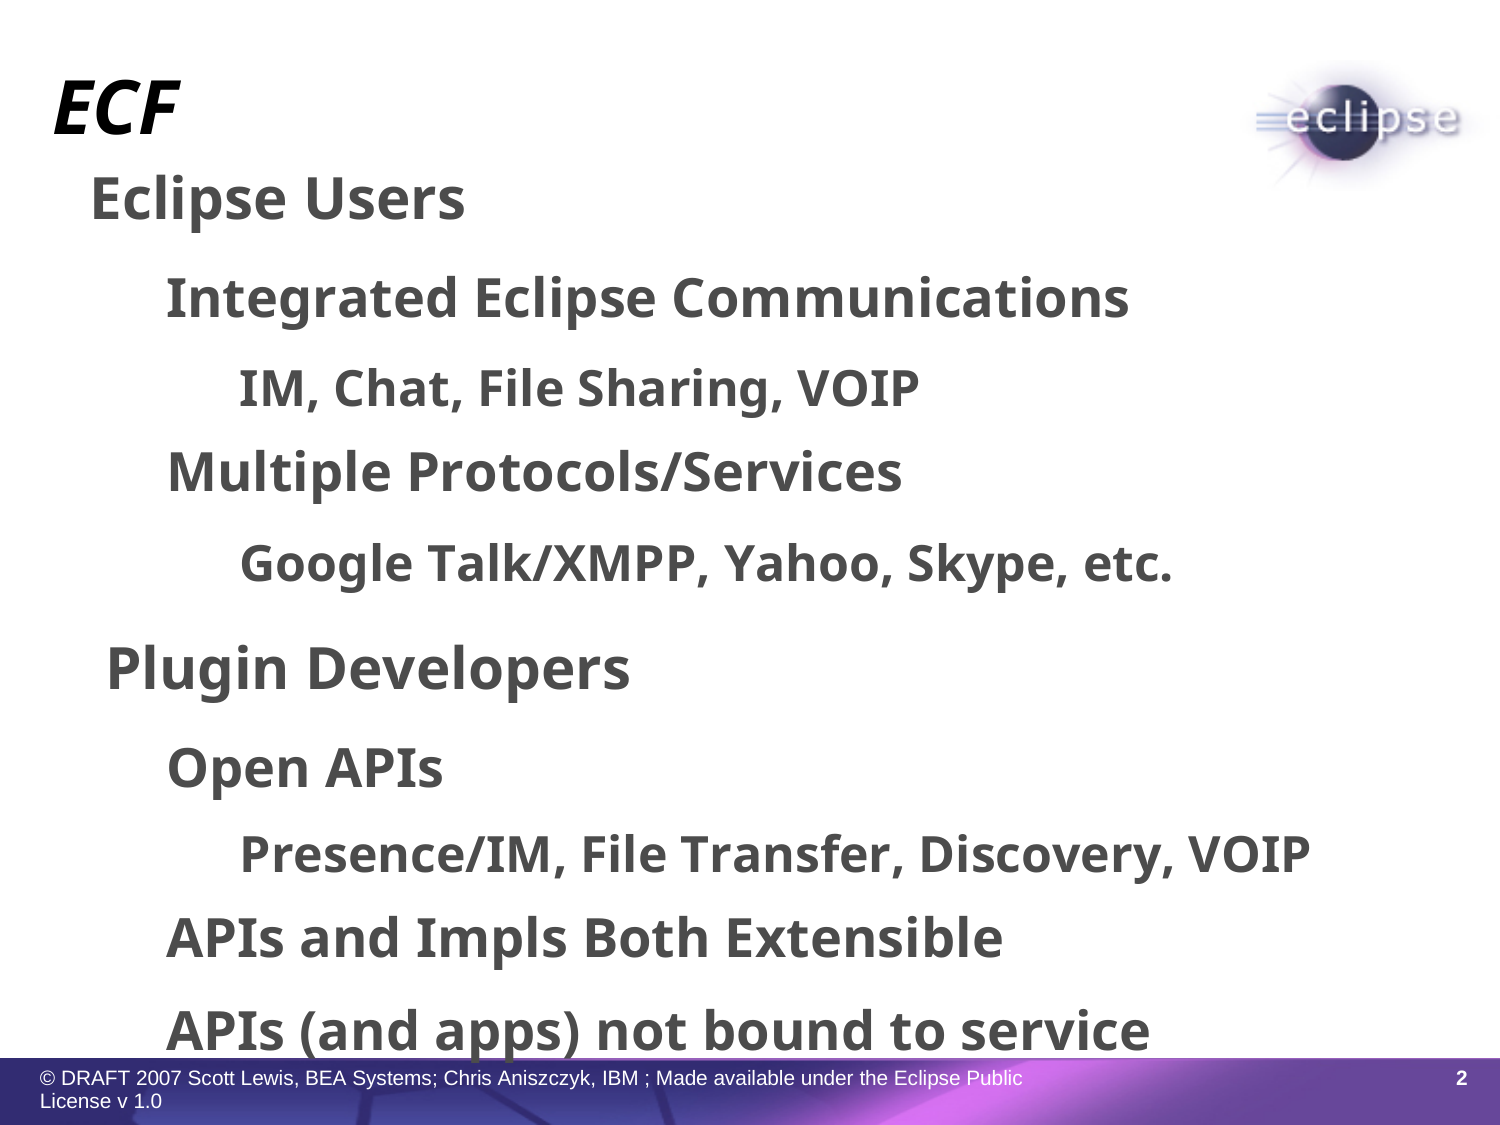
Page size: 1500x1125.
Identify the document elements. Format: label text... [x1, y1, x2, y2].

list Eclipse Users Integrated Eclipse Communications IM, Chat, File Sharing, VOIP Multiple Protocols/Services Google Talk/XMPP, Yahoo, Skype, etc. Plugin Developers Open APIs Presence/IM, File Transfer, Discovery, VOIP APIs and Impls Both Extensible APIs (and apps) not bound to service [75, 149, 1389, 1051]
picture [1234, 60, 1500, 191]
picture [0, 1058, 1500, 1125]
title ECF [37, 53, 1234, 151]
